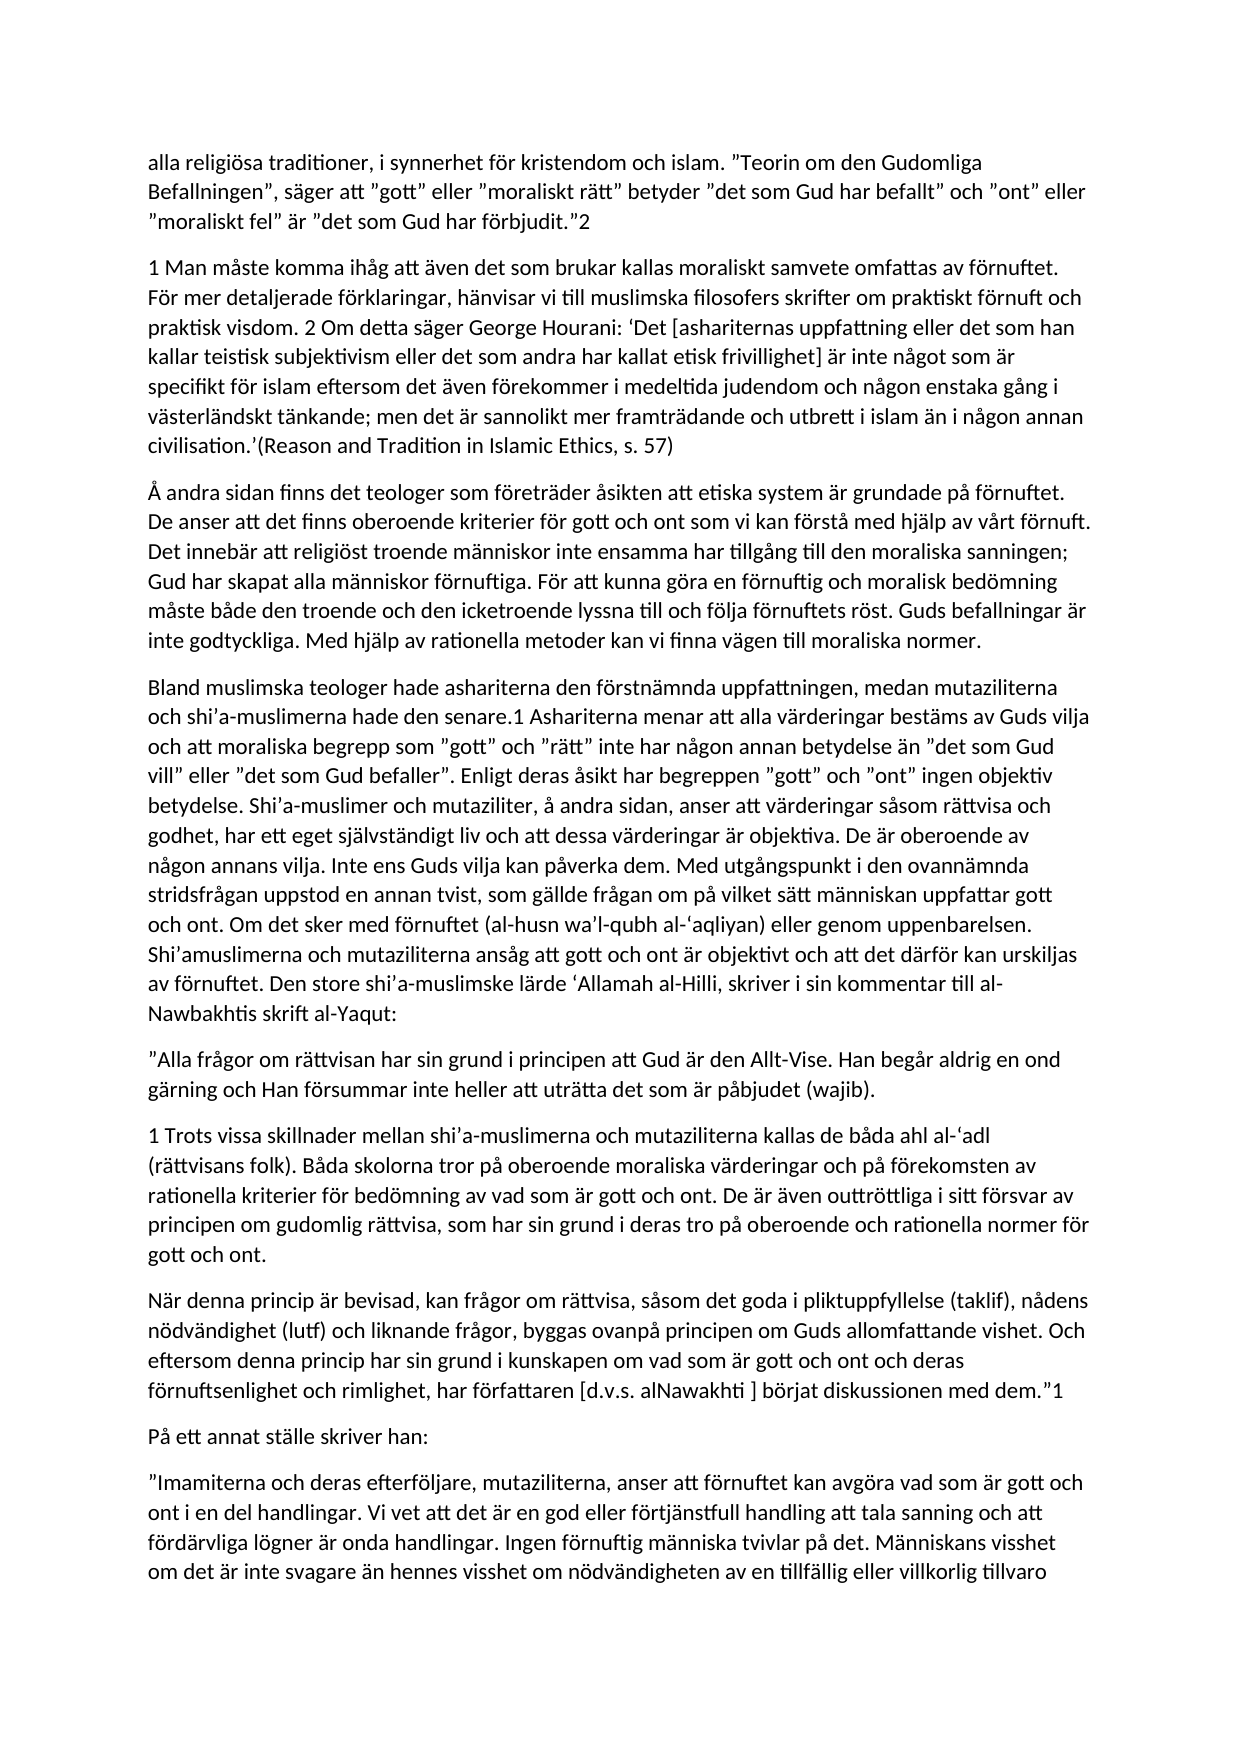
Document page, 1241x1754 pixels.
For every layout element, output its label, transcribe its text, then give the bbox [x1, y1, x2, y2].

text alla religiösa traditioner, i synnerhet för kristendom och islam. ”Teorin om den Gudomliga Befallningen”, säger att ”gott” eller ”moraliskt rätt” betyder ”det som Gud har befallt” och ”ont” eller ”moraliskt fel” är ”det som Gud har förbjudit.”2 [148, 148, 1093, 235]
text Bland muslimska teologer hade ashariterna den förstnämnda uppfattningen, medan mutaziliterna och shi’a-muslimerna hade den senare.1 Ashariterna menar att alla värderingar bestäms av Guds vilja och att moraliska begrepp som ”gott” och ”rätt” inte har någon annan betydelse än ”det som Gud vill” eller ”det som Gud befaller”. Enligt deras åsikt har begreppen ”gott” och ”ont” ingen objektiv betydelse. Shi’a-muslimer och mutaziliter, å andra sidan, anser att värderingar såsom rättvisa och godhet, har ett eget självständigt liv och att dessa värderingar är objektiva. De är oberoende av någon annans vilja. Inte ens Guds vilja kan påverka dem. Med utgångspunkt i den ovannämnda stridsfrågan uppstod en annan tvist, som gällde frågan om på vilket sätt människan uppfattar gott och ont. Om det sker med förnuftet (al-husn wa’l-qubh al-‘aqliyan) eller genom uppenbarelsen. Shi’amuslimerna och mutaziliterna ansåg att gott och ont är objektivt och att det därför kan urskiljas av förnuftet. Den store shi’a-muslimske lärde ‘Allamah al-Hilli, skriver i sin kommentar till al-Nawbakhtis skrift al-Yaqut: [148, 673, 1093, 1027]
text 1 Trots vissa skillnader mellan shi’a-muslimerna och mutaziliterna kallas de båda ahl al-‘adl (rättvisans folk). Båda skolorna tror på oberoende moraliska värderingar och på förekomsten av rationella kriterier för bedömning av vad som är gott och ont. De är även outtröttliga i sitt försvar av principen om gudomlig rättvisa, som har sin grund i deras tro på oberoende och rationella normer för gott och ont. [148, 1122, 1093, 1268]
text Å andra sidan finns det teologer som företräder åsikten att etiska system är grundade på förnuftet. De anser att det finns oberoende kriterier för gott och ont som vi kan förstå med hjälp av vårt förnuft. Det innebär att religiöst troende människor inte ensamma har tillgång till den moraliska sanningen; Gud har skapat alla människor förnuftiga. För att kunna göra en förnuftig och moralisk bedömning måste både den troende och den icketroende lyssna till och följa förnuftets röst. Guds befallningar är inte godtyckliga. Med hjälp av rationella metoder kan vi finna vägen till moraliska normer. [148, 478, 1093, 654]
text På ett annat ställe skriver han: [148, 1422, 1093, 1450]
text ”Imamiterna och deras efterföljare, mutaziliterna, anser att förnuftet kan avgöra vad som är gott och ont i en del handlingar. Vi vet att det är en god eller förtjänstfull handling att tala sanning och att fördärvliga lögner är onda handlingar. Ingen förnuftig människa tvivlar på det. Människans visshet om det är inte svagare än hennes visshet om nödvändigheten av en tillfällig eller villkorlig tillvaro [148, 1468, 1093, 1586]
text När denna princip är bevisad, kan frågor om rättvisa, såsom det goda i pliktuppfyllelse (taklif), nådens nödvändighet (lutf) och liknande frågor, byggas ovanpå principen om Guds allomfattande vishet. Och eftersom denna princip har sin grund i kunskapen om vad som är gott och ont och deras förnuftsenlighet och rimlighet, har författaren [d.v.s. alNawakhti ] börjat diskussionen med dem.”1 [148, 1287, 1093, 1404]
text 1 Man måste komma ihåg att även det som brukar kallas moraliskt samvete omfattas av förnuftet. För mer detaljerade förklaringar, hänvisar vi till muslimska filosofers skrifter om praktiskt förnuft och praktisk visdom. 2 Om detta säger George Hourani: ‘Det [ashariternas uppfattning eller det som han kallar teistisk subjektivism eller det som andra har kallat etisk frivillighet] är inte något som är specifikt för islam eftersom det även förekommer i medeltida judendom och någon enstaka gång i västerländskt tänkande; men det är sannolikt mer framträdande och utbrett i islam än i någon annan civilisation.’(Reason and Tradition in Islamic Ethics, s. 57) [148, 253, 1093, 459]
text ”Alla frågor om rättvisan har sin grund i principen att Gud är den Allt-Vise. Han begår aldrig en ond gärning och Han försummar inte heller att uträtta det som är påbjudet (wajib). [148, 1046, 1093, 1103]
